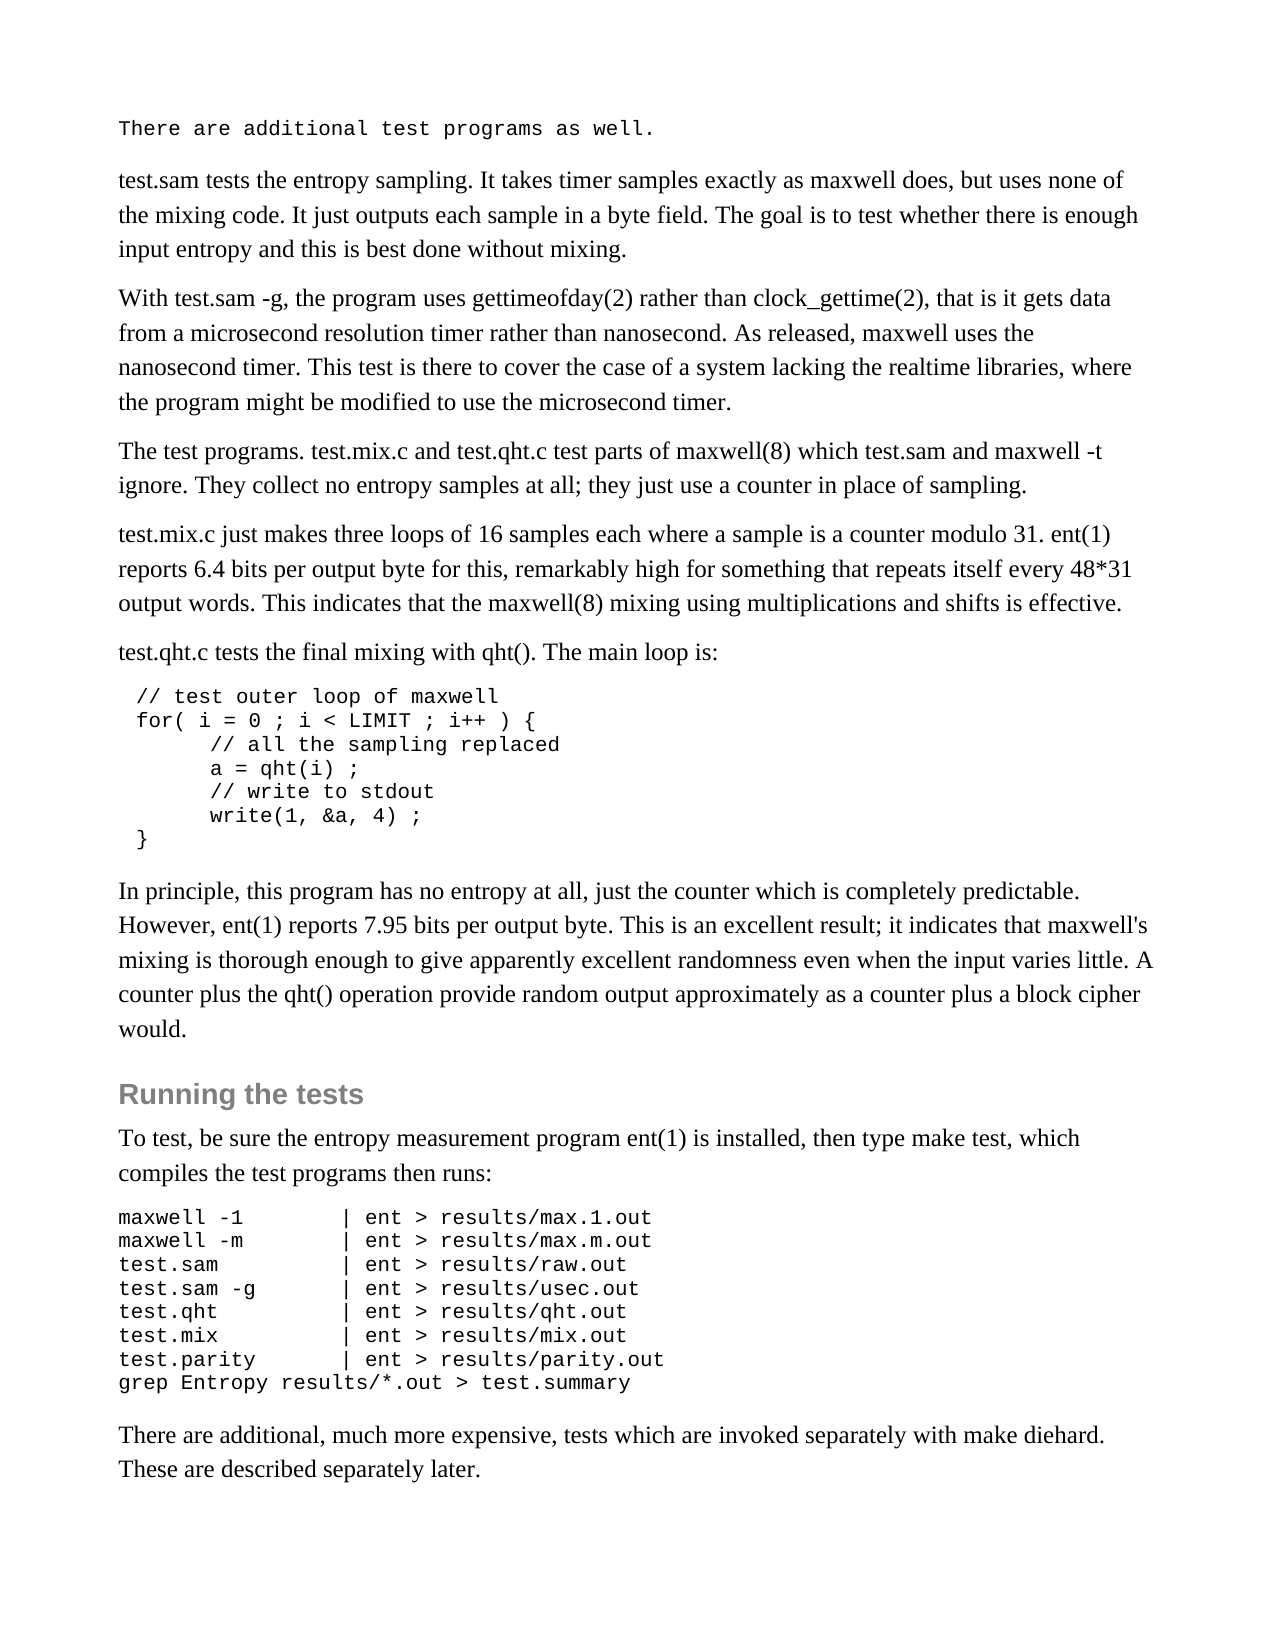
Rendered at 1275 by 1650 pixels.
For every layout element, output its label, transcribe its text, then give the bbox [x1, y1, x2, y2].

subtitle Running the tests [118, 1077, 1157, 1111]
text test.sam | ent > results/raw.out [118, 1254, 1157, 1278]
text grep Entropy results/*.out > test.summary [118, 1372, 1157, 1396]
text With test.sam -g, the program uses gettimeofday(2) rather than clock_gettime(2), that is it gets data from a microsecond resolution timer rather than nanosecond. As released, maxwell uses the nanosecond timer. This test is there to cover the case of a system lacking the realtime libraries, where the program might be modified to use the microsecond timer. [118, 283, 1157, 416]
text test.sam tests the entropy sampling. It takes timer samples exactly as maxwell does, but uses none of the mixing code. It just outputs each sample in a byte field. The goal is to test whether there is enough input entropy and this is best done without mixing. [118, 165, 1157, 263]
text maxwell -1 | ent > results/max.1.out [118, 1207, 1157, 1231]
text To test, be sure the entropy measurement program ent(1) is installed, then type make test, which compiles the test programs then runs: [118, 1123, 1157, 1187]
text The test programs. test.mix.c and test.qht.c test parts of maxwell(8) which test.sam and maxwell -t ignore. They collect no entropy samples at all; they just use a counter in place of sampling. [118, 436, 1157, 499]
text // all the sampling replaced [136, 734, 1157, 757]
text test.qht | ent > results/qht.out [118, 1301, 1157, 1325]
text test.mix | ent > results/mix.out [118, 1325, 1157, 1349]
text test.mix.c just makes three loops of 16 samples each where a sample is a counter modulo 31. ent(1) reports 6.4 bits per output byte for this, remarkably high for something that repeats itself every 48*31 output words. This indicates that the maxwell(8) mixing using multiplications and shifts is effective. [118, 519, 1157, 617]
text write(1, &a, 4) ; [136, 805, 1157, 828]
text // test outer loop of maxwell [136, 687, 1157, 710]
text for( i = 0 ; i < LIMIT ; i++ ) { [136, 710, 1157, 734]
text // write to stdout [136, 781, 1157, 805]
text test.sam -g | ent > results/usec.out [118, 1278, 1157, 1301]
text test.parity | ent > results/parity.out [118, 1349, 1157, 1372]
text In principle, this program has no entropy at all, just the counter which is completely predictable. However, ent(1) reports 7.95 bits per output byte. This is an excellent result; it indicates that maxwell's mixing is thorough enough to give apparently excellent randomness even when the input varies little. A counter plus the qht() operation provide random output approximately as a counter plus a block cipher would. [118, 876, 1157, 1042]
text There are additional test programs as well. [118, 118, 1157, 142]
text test.qht.c tests the final mixing with qht(). The main loop is: [118, 637, 1157, 666]
text a = qht(i) ; [136, 757, 1157, 781]
text There are additional, much more expensive, tests which are invoked separately with make diehard. These are described separately later. [118, 1420, 1157, 1483]
text maxwell -m | ent > results/max.m.out [118, 1231, 1157, 1254]
text } [136, 828, 1157, 852]
